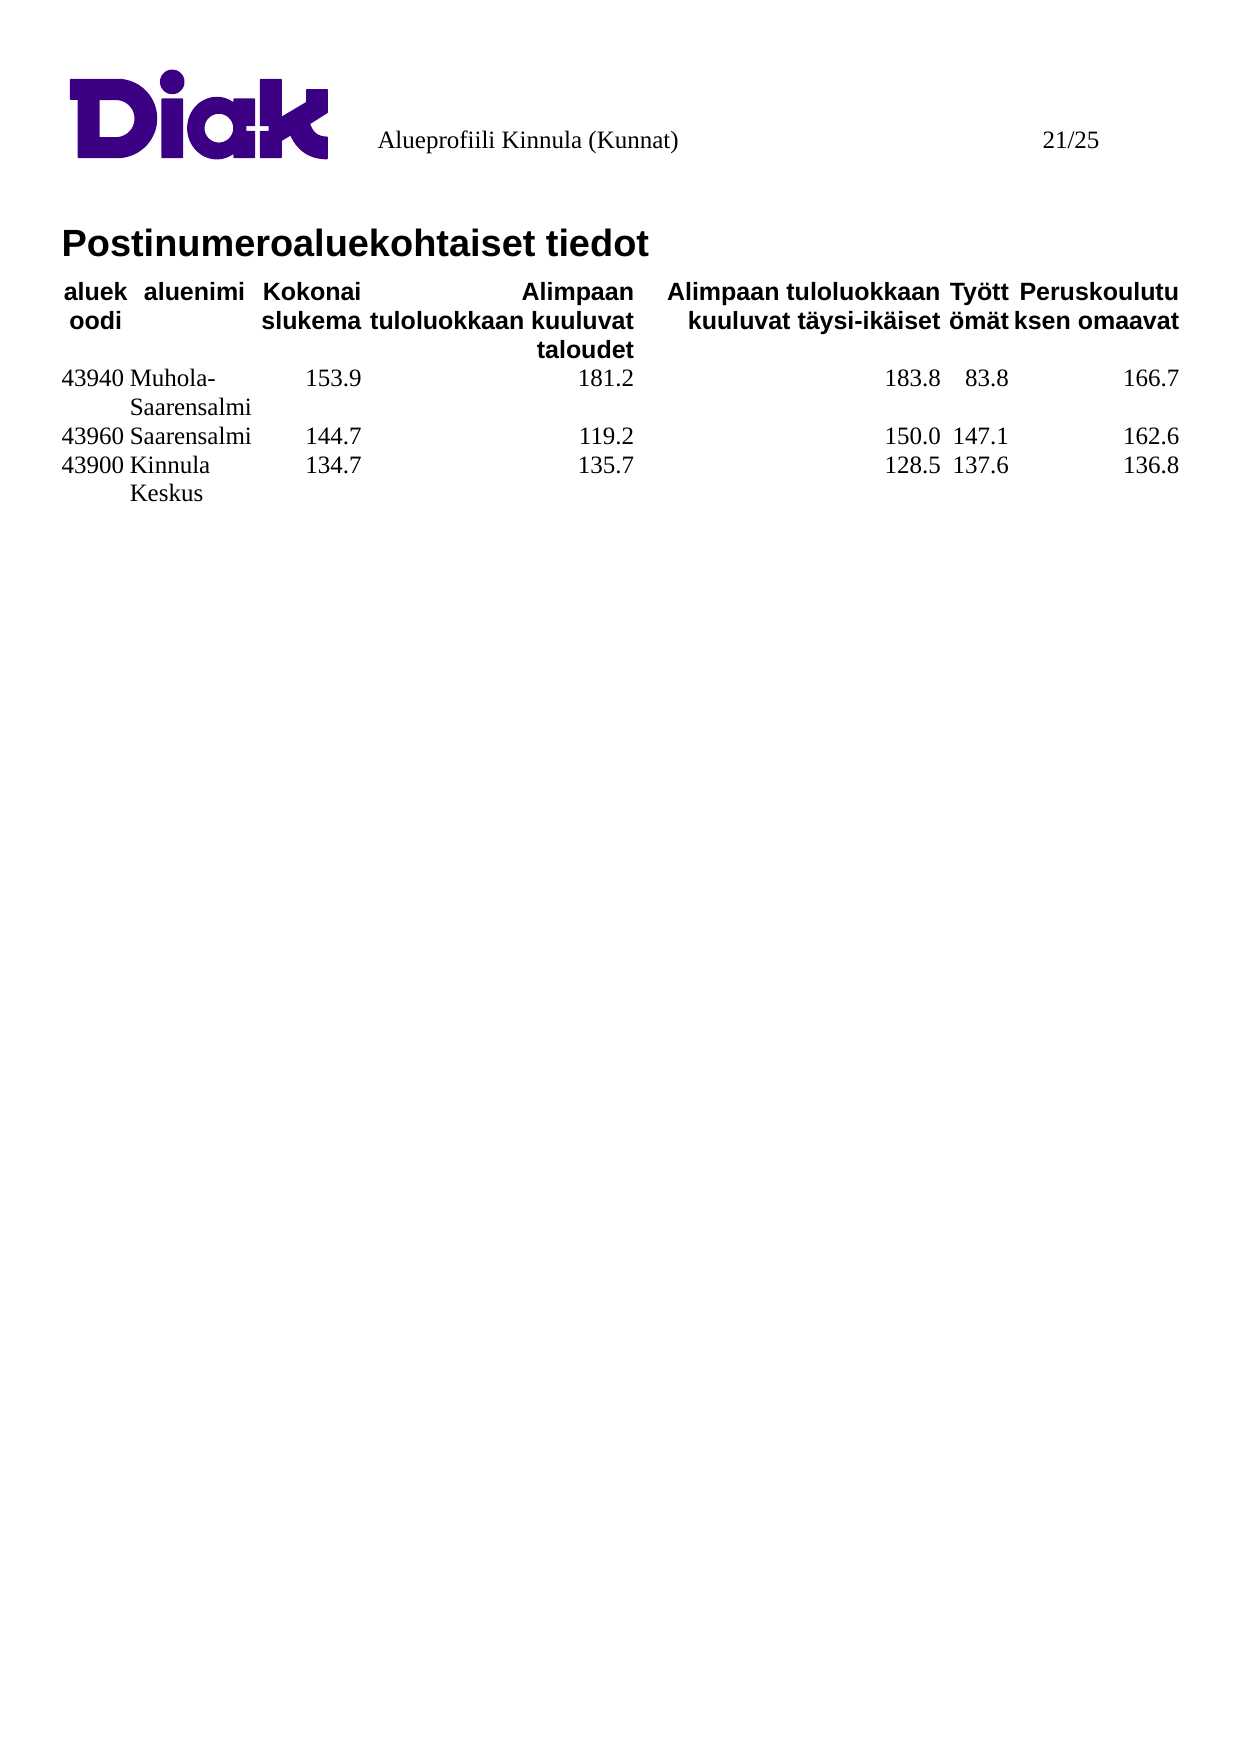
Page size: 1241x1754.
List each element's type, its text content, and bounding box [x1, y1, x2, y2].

table_header Alimpaan tuloluokkaan kuuluvat taloudet [361, 277, 634, 363]
table_cell 43900 [61, 450, 129, 507]
table_cell 162.6 [1009, 421, 1179, 450]
table_header aluenimi [130, 277, 259, 363]
table_cell 147.1 [941, 421, 1009, 450]
table_cell 119.2 [361, 421, 634, 450]
table_cell 166.7 [1009, 364, 1179, 421]
table_cell 83.8 [941, 364, 1009, 421]
subtitle Postinumeroaluekohtaiset tiedot [61, 221, 1179, 265]
table_cell 137.6 [941, 450, 1009, 507]
table_header Työttömät [941, 277, 1009, 363]
table_cell 136.8 [1009, 450, 1179, 507]
table_cell 153.9 [259, 364, 361, 421]
table_cell 135.7 [361, 450, 634, 507]
table_cell 150.0 [634, 421, 941, 450]
table_cell Saarensalmi [130, 421, 259, 450]
table_cell 43940 [61, 364, 129, 421]
table_cell Kinnula Keskus [130, 450, 259, 507]
table_cell 43960 [61, 421, 129, 450]
table_header Alimpaan tuloluokkaan kuuluvat täysi-ikäiset [634, 277, 941, 363]
table_cell Muhola-Saarensalmi [130, 364, 259, 421]
table_header Kokonaislukema [259, 277, 361, 363]
table_cell 144.7 [259, 421, 361, 450]
table_cell 128.5 [634, 450, 941, 507]
table_cell 134.7 [259, 450, 361, 507]
table_cell 183.8 [634, 364, 941, 421]
table_header Peruskoulutuksen omaavat [1009, 277, 1179, 363]
table_header aluekoodi [61, 277, 129, 363]
table_cell 181.2 [361, 364, 634, 421]
